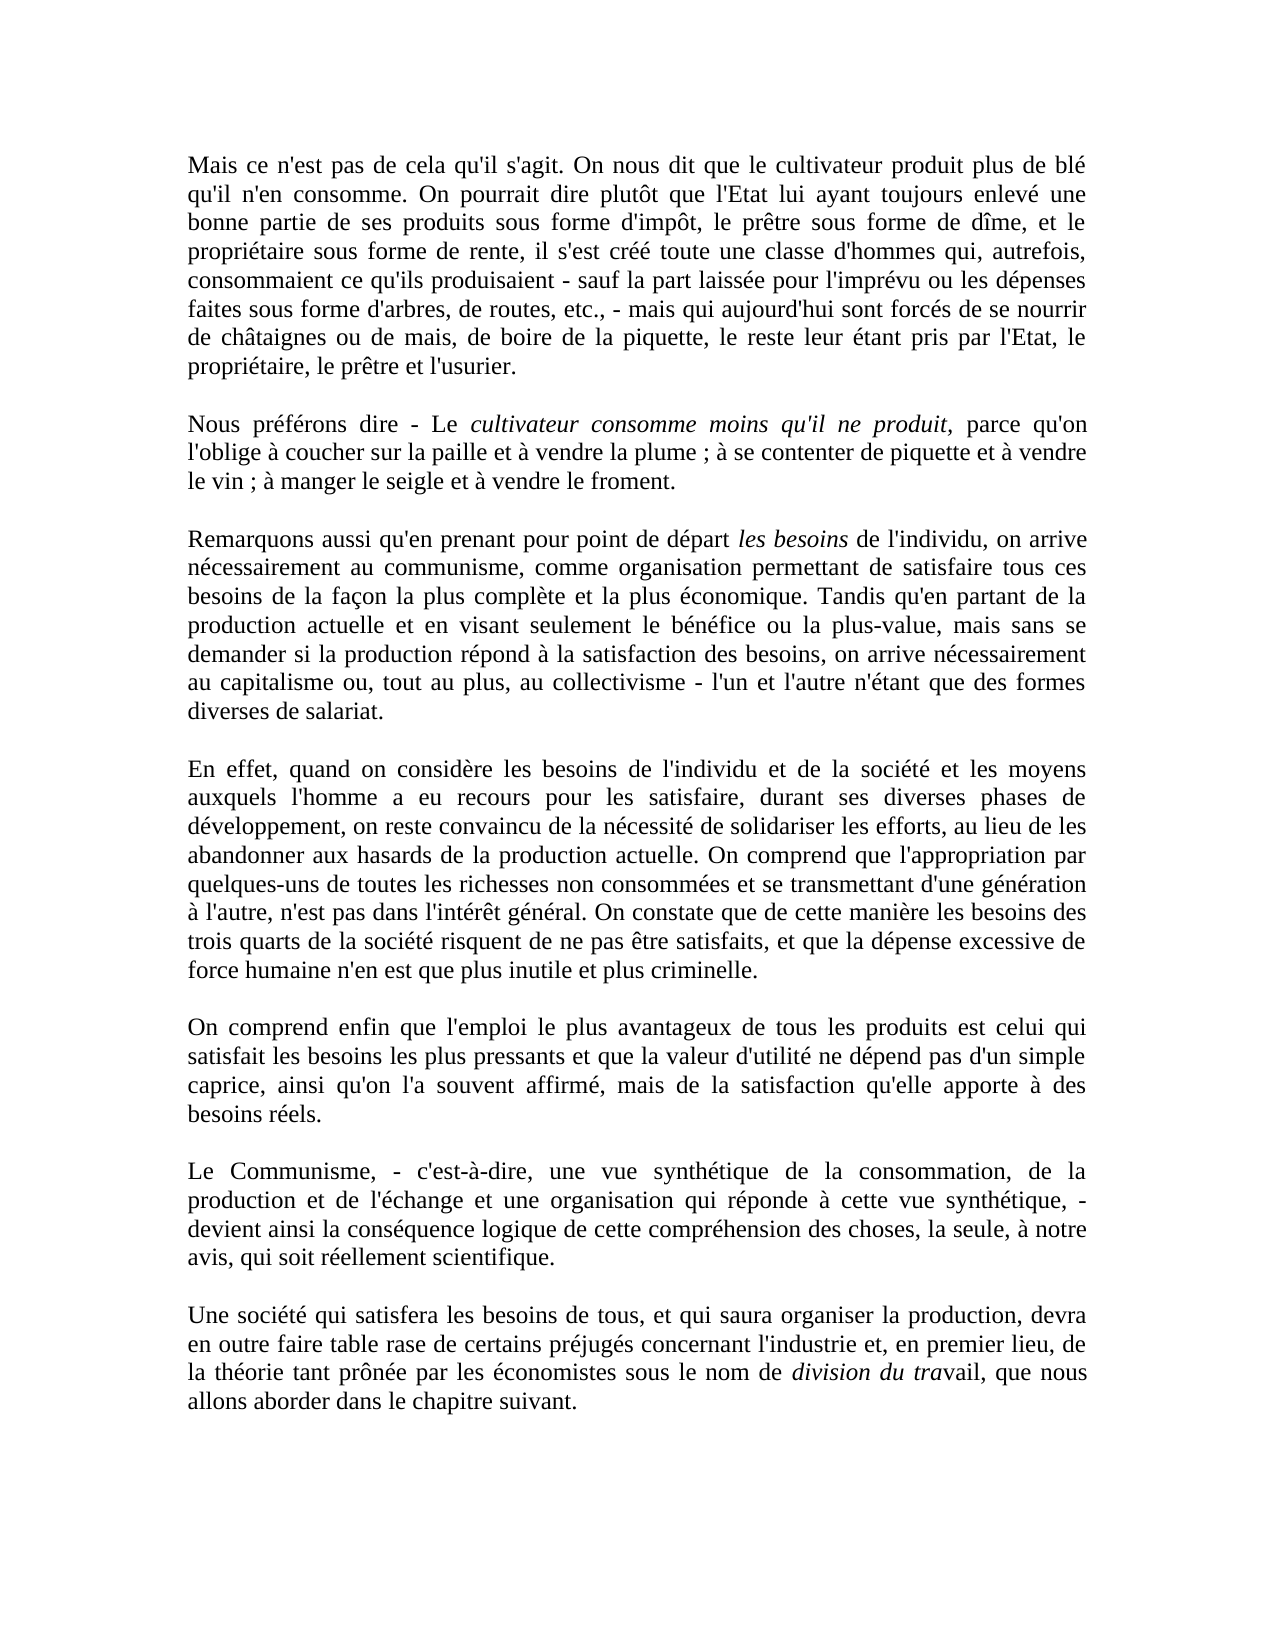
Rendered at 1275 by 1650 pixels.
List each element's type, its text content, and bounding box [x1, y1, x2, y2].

text Mais ce n'est pas de cela qu'il s'agit. On nous dit que le cultivateur produit plus de blé qu'il n'en consomme. On pourrait dire plutôt que l'Etat lui ayant toujours enlevé une bonne partie de ses produits sous forme d'impôt, le prêtre sous forme de dîme, et le propriétaire sous forme de rente, il s'est créé toute une classe d'hommes qui, autrefois, consommaient ce qu'ils produisaient - sauf la part laissée pour l'imprévu ou les dépenses faites sous forme d'arbres, de routes, etc., - mais qui aujourd'hui sont forcés de se nourrir de châtaignes ou de mais, de boire de la piquette, le reste leur étant pris par l'Etat, le propriétaire, le prêtre et l'usurier. [187, 150, 1087, 380]
text Nous préférons dire - Le cultivateur consomme moins qu'il ne produit, parce qu'on l'oblige à coucher sur la paille et à vendre la plume ; à se contenter de piquette et à vendre le vin ; à manger le seigle et à vendre le froment. [187, 409, 1087, 495]
text Une société qui satisfera les besoins de tous, et qui saura organiser la production, devra en outre faire table rase de certains préjugés concernant l'industrie et, en premier lieu, de la théorie tant prônée par les économistes sous le nom de division du travail, que nous allons aborder dans le chapitre suivant. [187, 1300, 1087, 1415]
text Remarquons aussi qu'en prenant pour point de départ les besoins de l'individu, on arrive nécessairement au communisme, comme organisation permettant de satisfaire tous ces besoins de la façon la plus complète et la plus économique. Tandis qu'en partant de la production actuelle et en visant seulement le bénéfice ou la plus-value, mais sans se demander si la production répond à la satisfaction des besoins, on arrive nécessairement au capitalisme ou, tout au plus, au collectivisme - l'un et l'autre n'étant que des formes diverses de salariat. [187, 524, 1087, 725]
text On comprend enfin que l'emploi le plus avantageux de tous les produits est celui qui satisfait les besoins les plus pressants et que la valeur d'utilité ne dépend pas d'un simple caprice, ainsi qu'on l'a souvent affirmé, mais de la satisfaction qu'elle apporte à des besoins réels. [187, 1012, 1087, 1127]
text Le Communisme, - c'est-à-dire, une vue synthétique de la consommation, de la production et de l'échange et une organisation qui réponde à cette vue synthétique, - devient ainsi la conséquence logique de cette compréhension des choses, la seule, à notre avis, qui soit réellement scientifique. [187, 1156, 1087, 1271]
text En effet, quand on considère les besoins de l'individu et de la société et les moyens auxquels l'homme a eu recours pour les satisfaire, durant ses diverses phases de développement, on reste convaincu de la nécessité de solidariser les efforts, au lieu de les abandonner aux hasards de la production actuelle. On comprend que l'appropriation par quelques-uns de toutes les richesses non consommées et se transmettant d'une génération à l'autre, n'est pas dans l'intérêt général. On constate que de cette manière les besoins des trois quarts de la société risquent de ne pas être satisfaits, et que la dépense excessive de force humaine n'en est que plus inutile et plus criminelle. [187, 754, 1087, 984]
